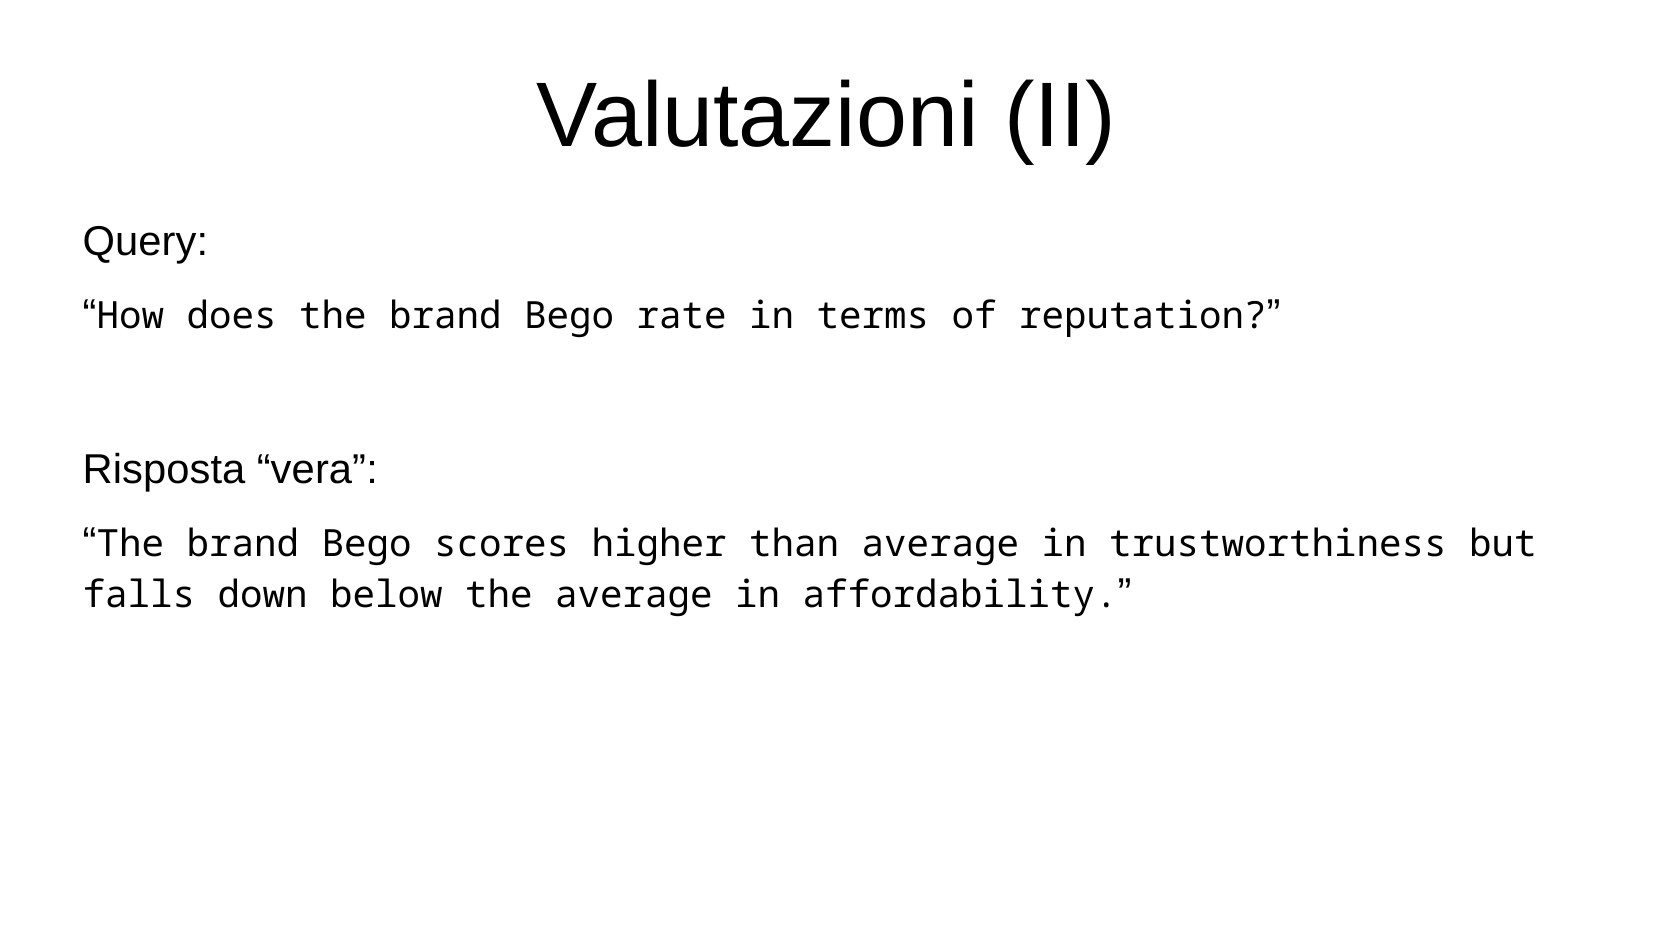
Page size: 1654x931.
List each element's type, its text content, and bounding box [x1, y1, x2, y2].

list Query: “How does the brand Bego rate in terms of reputation?” Risposta “vera”: “The brand Bego scores higher than average in trustworthiness but falls down below the average in affordability.” [82, 217, 1571, 857]
title Valutazioni (II) [82, 37, 1571, 193]
